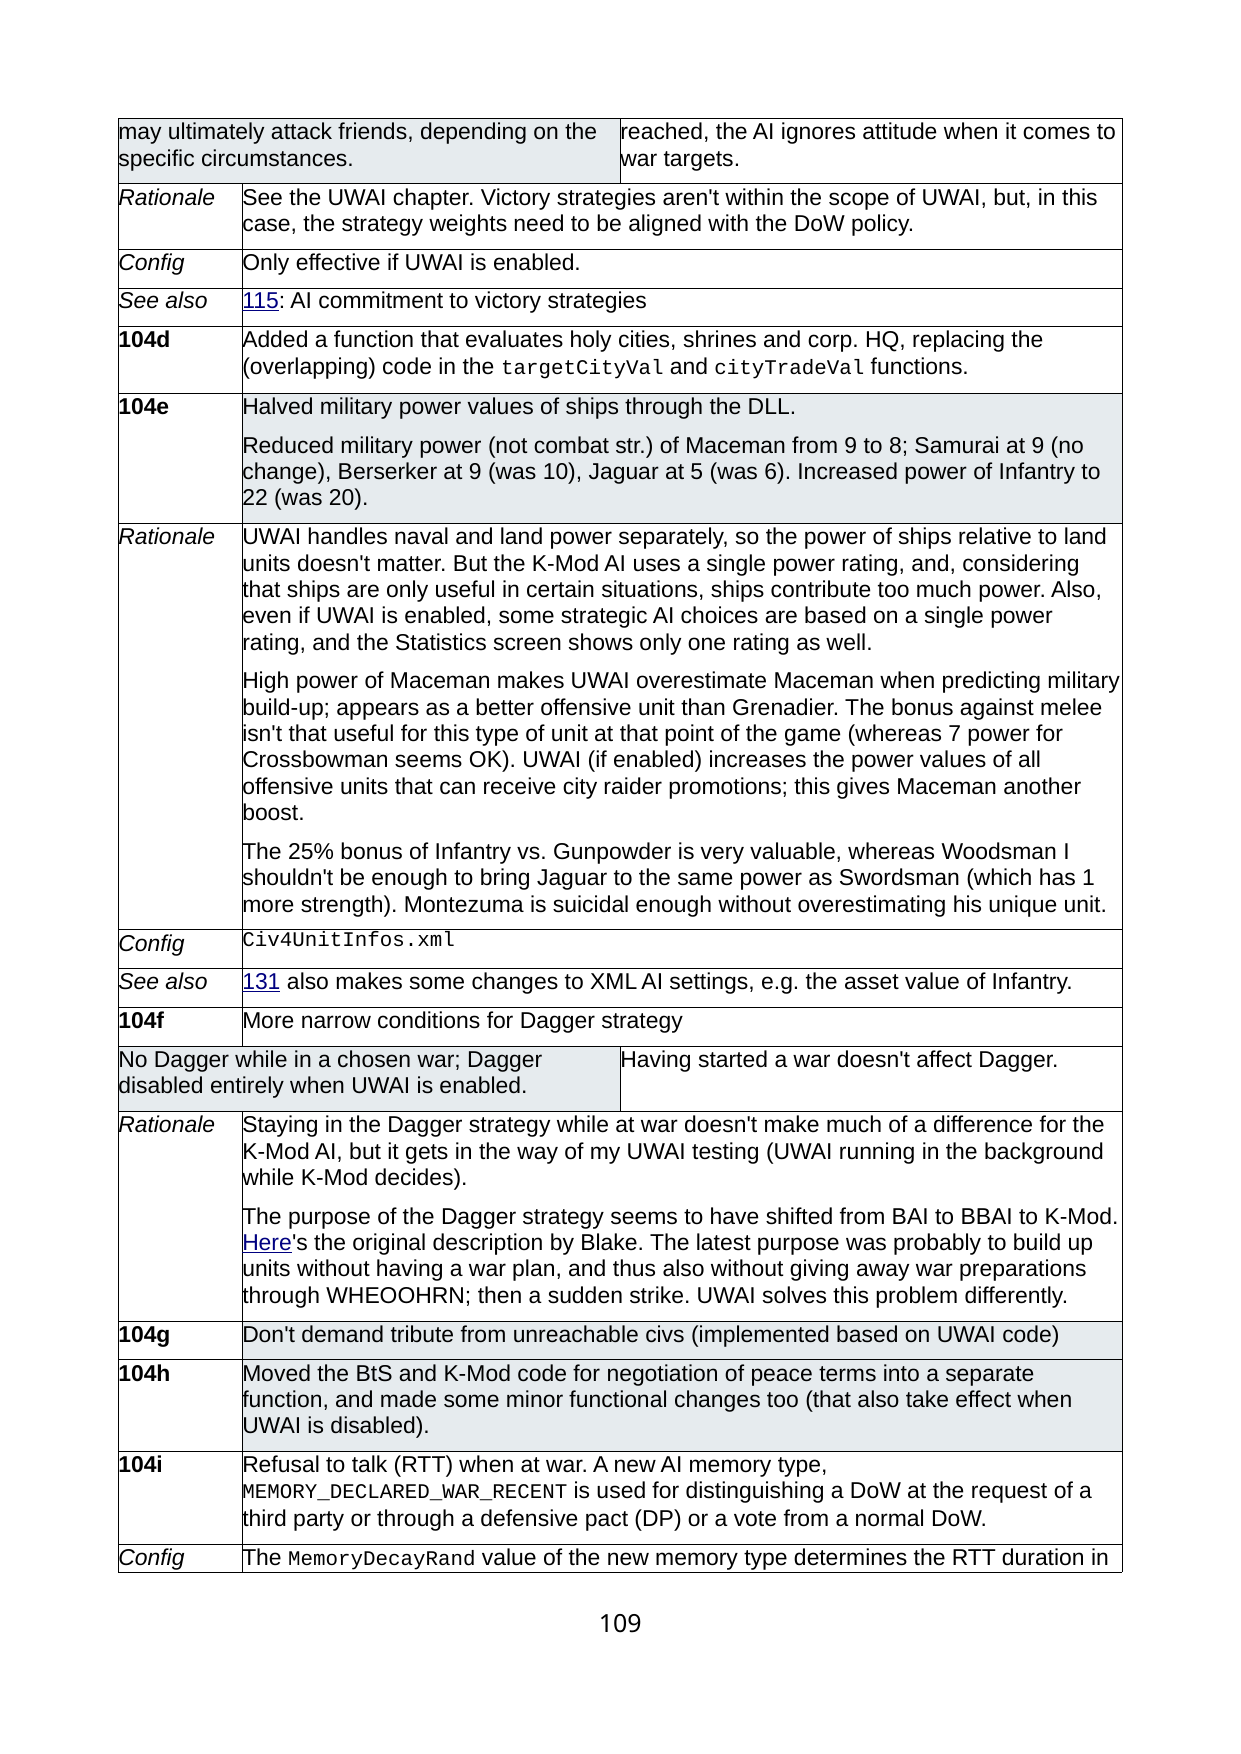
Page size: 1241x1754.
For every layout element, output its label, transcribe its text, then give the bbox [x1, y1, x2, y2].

table_cell 115: AI commitment to victory strategies [243, 289, 1122, 326]
table_cell See also [119, 969, 242, 1007]
table_cell Staying in the Dagger strategy while at war doesn't make much of a difference for the K-Mod AI, but it gets in the way of my UWAI testing (UWAI running in the background while K-Mod decides). The purpose of the Dagger strategy seems to have shifted from BAI to BBAI to K-Mod. Here's the original description by Blake. The latest purpose was probably to build up units without having a war plan, and thus also without giving away war preparations through WHEOOHRN; then a sudden strike. UWAI solves this problem differently. [243, 1112, 1122, 1321]
table_cell Config [119, 930, 242, 968]
table_cell may ultimately attack friends, depending on the specific circumstances. [119, 119, 620, 183]
table_cell See the UWAI chapter. Victory strategies aren't within the scope of UWAI, but, in this case, the strategy weights need to be aligned with the DoW policy. [243, 184, 1122, 248]
table_cell 104f [119, 1008, 242, 1046]
table_cell 104e [119, 394, 242, 523]
table_cell 104h [119, 1360, 242, 1451]
table_cell Moved the BtS and K-Mod code for negotiation of peace terms into a separate function, and made some minor functional changes too (that also take effect when UWAI is disabled). [243, 1360, 1122, 1451]
table_cell Only effective if UWAI is enabled. [243, 250, 1122, 287]
table_cell 104i [119, 1452, 242, 1544]
table_cell Halved military power values of ships through the DLL. Reduced military power (not combat str.) of Maceman from 9 to 8; Samurai at 9 (no change), Berserker at 9 (was 10), Jaguar at 5 (was 6). Increased power of Infantry to 22 (was 20). [243, 394, 1122, 523]
table_cell Config [119, 250, 242, 287]
table_cell Civ4UnitInfos.xml [243, 930, 1122, 968]
table_cell More narrow conditions for Dagger strategy [243, 1008, 1122, 1046]
table_cell Don't demand tribute from unreachable civs (implemented based on UWAI code) [243, 1322, 1122, 1359]
table_cell See also [119, 289, 242, 326]
table_cell UWAI handles naval and land power separately, so the power of ships relative to land units doesn't matter. But the K-Mod AI uses a single power rating, and, considering that ships are only useful in certain situations, ships contribute too much power. Also, even if UWAI is enabled, some strategic AI choices are based on a single power rating, and the Statistics screen shows only one rating as well. High power of Maceman makes UWAI overestimate Maceman when predicting military build-up; appears as a better offensive unit than Grenadier. The bonus against melee isn't that useful for this type of unit at that point of the game (whereas 7 power for Crossbowman seems OK). UWAI (if enabled) increases the power values of all offensive units that can receive city raider promotions; this gives Maceman another boost. The 25% bonus of Infantry vs. Gunpowder is very valuable, whereas Woodsman I shouldn't be enough to bring Jaguar to the same power as Swordsman (which has 1 more strength). Montezuma is suicidal enough without overestimating his unique unit. [243, 524, 1122, 929]
table_cell Config [119, 1545, 242, 1572]
table_cell 104g [119, 1322, 242, 1359]
table_cell reached, the AI ignores attitude when it comes to war targets. [621, 119, 1122, 183]
table_cell The MemoryDecayRand value of the new memory type determines the RTT duration in [243, 1545, 1122, 1572]
table_cell Added a function that evaluates holy cities, shrines and corp. HQ, replacing the (overlapping) code in the targetCityVal and cityTradeVal functions. [243, 327, 1122, 393]
table_cell Rationale [119, 184, 242, 248]
table_cell No Dagger while in a chosen war; Dagger disabled entirely when UWAI is enabled. [119, 1047, 620, 1111]
table_cell 104d [119, 327, 242, 393]
table_cell Having started a war doesn't affect Dagger. [621, 1047, 1122, 1111]
table_cell Rationale [119, 1112, 242, 1321]
table_cell Rationale [119, 524, 242, 929]
table_cell Refusal to talk (RTT) when at war. A new AI memory type, MEMORY_DECLARED_WAR_RECENT is used for distinguishing a DoW at the request of a third party or through a defensive pact (DP) or a vote from a normal DoW. [243, 1452, 1122, 1544]
table_cell 131 also makes some changes to XML AI settings, e.g. the asset value of Infantry. [243, 969, 1122, 1007]
